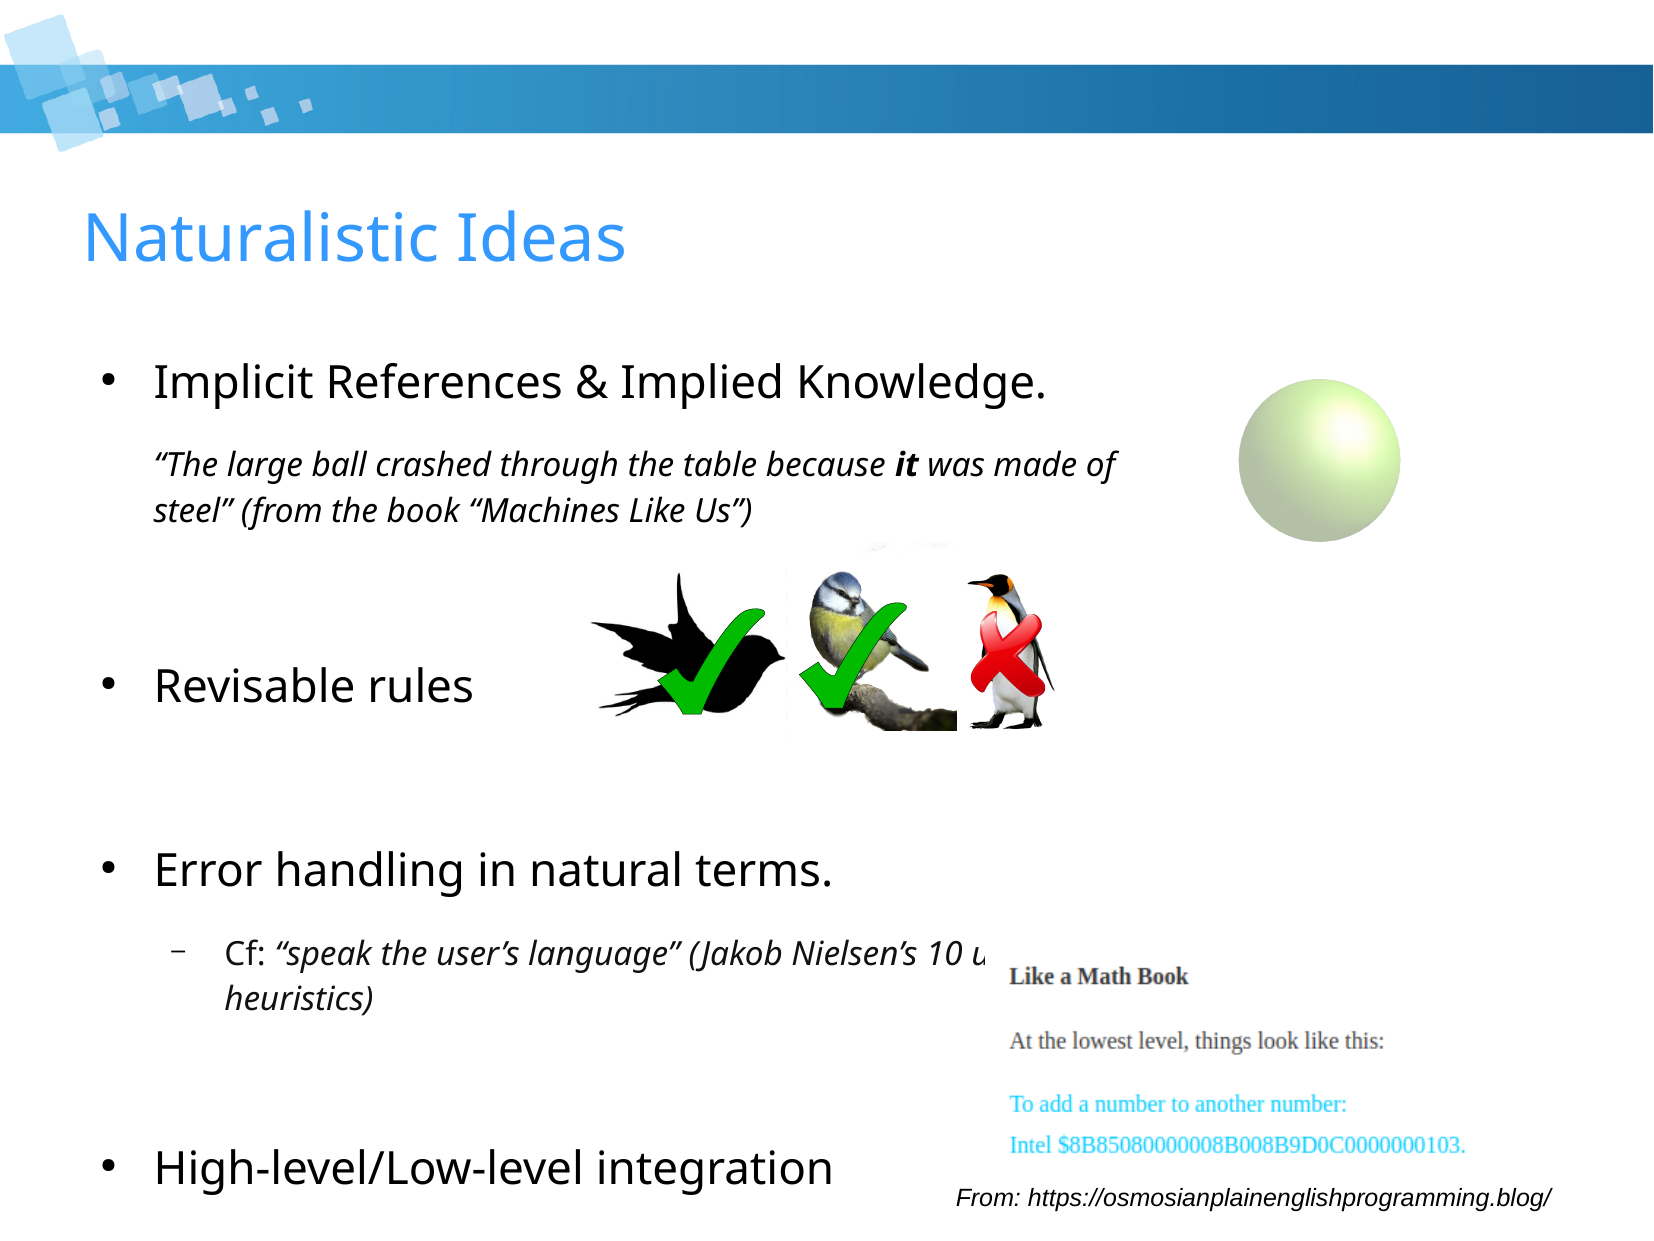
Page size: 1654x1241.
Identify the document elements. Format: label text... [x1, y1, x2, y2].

picture [0, 0, 1653, 1238]
title Naturalistic Ideas [82, 132, 1571, 340]
list Implicit References & Implied Knowledge. “The large ball crashed through the table because it was made of steel” (from the book “Machines Like Us”) Revisable rules Error handling in natural terms. Cf: “speak the user’s language” (Jakob Nielsen’s 10 usability heuristics) High-level/Low-level integration [82, 349, 1163, 1107]
text_box From: https://osmosianplainenglishprogramming.blog/ [941, 1176, 1568, 1220]
